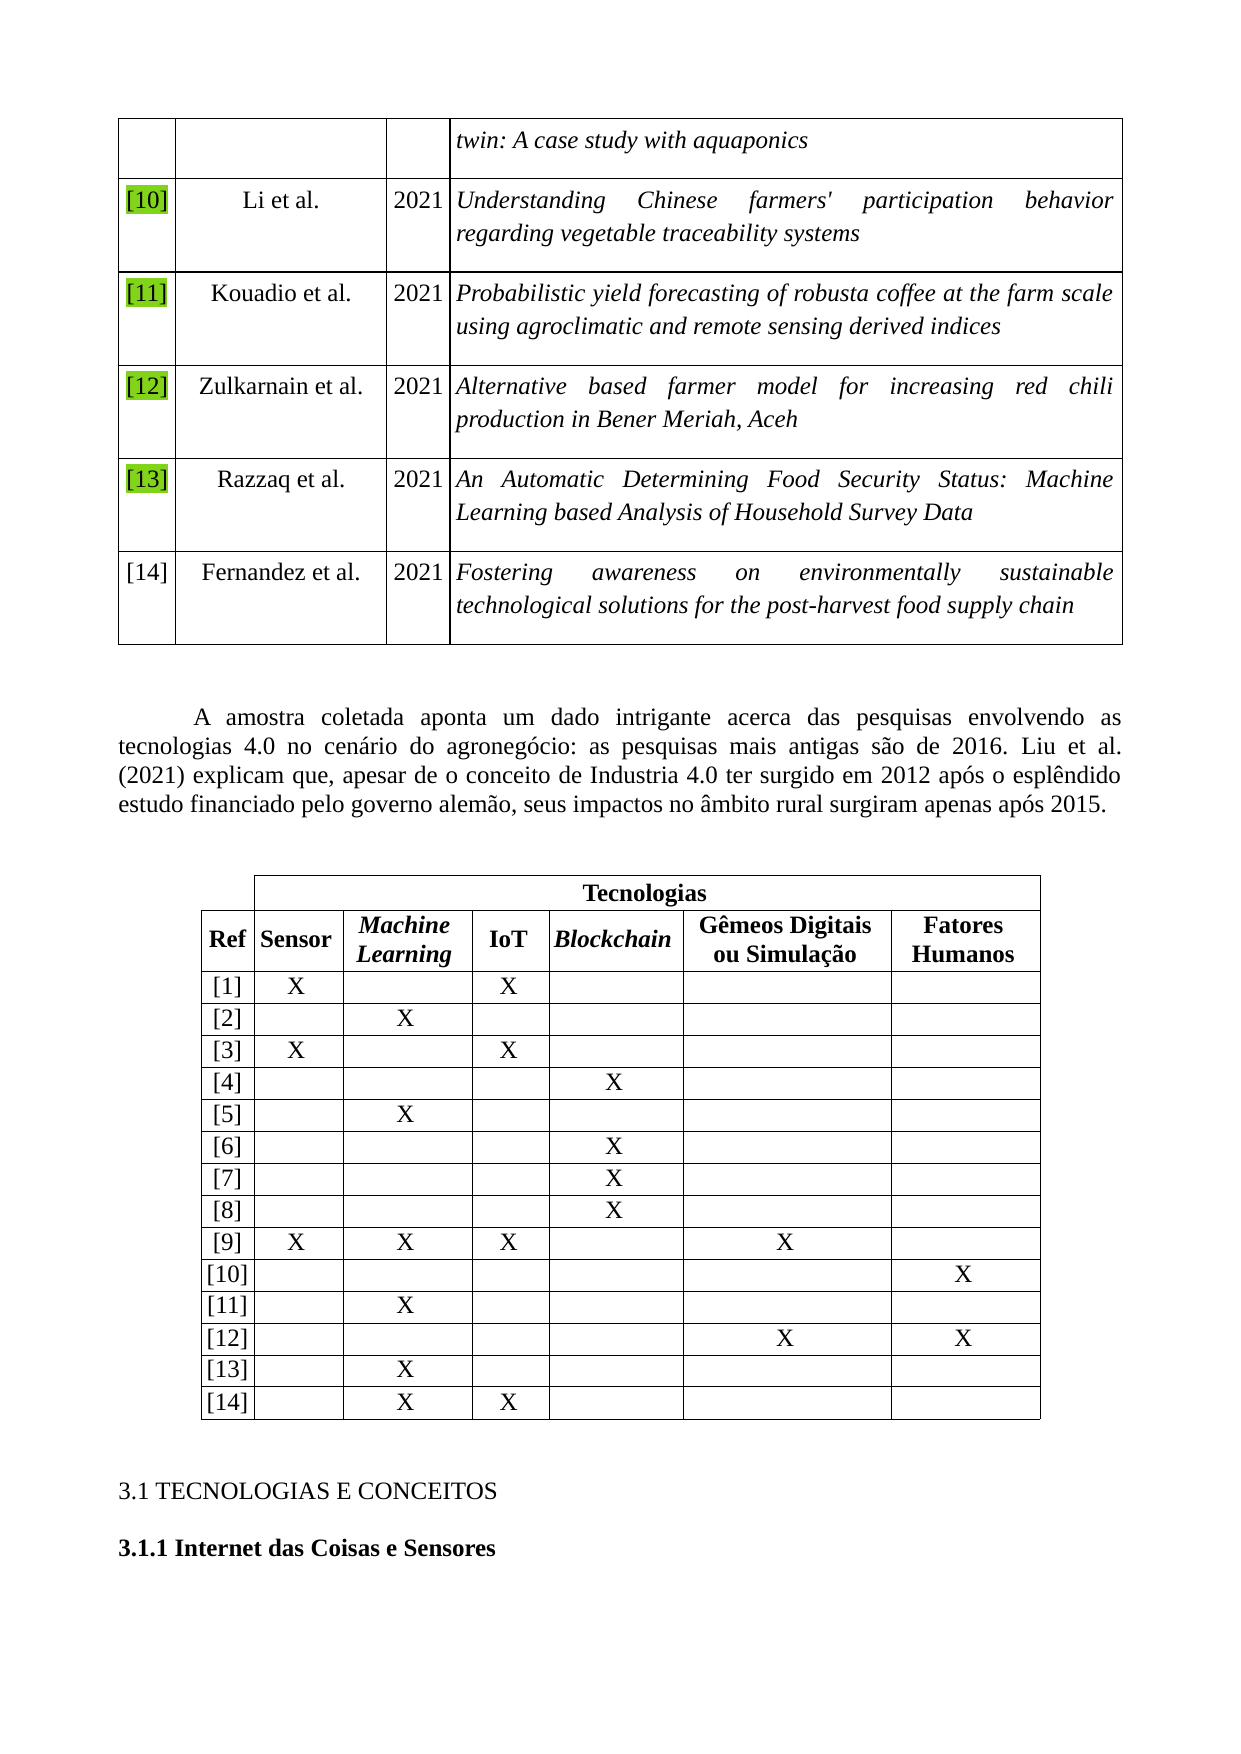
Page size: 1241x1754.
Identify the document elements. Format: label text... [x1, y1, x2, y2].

table_cell X [473, 1036, 549, 1067]
table_cell [12] [202, 1324, 254, 1354]
table_cell Sensor [255, 911, 343, 971]
table_cell [473, 1164, 549, 1194]
table_cell Razzaq et al.⁠ [176, 459, 386, 551]
table_cell An Automatic Determining Food Security Status: Machine Learning based Analysis of Household Survey Data [451, 459, 1122, 551]
table_cell [255, 1260, 343, 1291]
table_cell X [344, 1228, 472, 1258]
table_cell Alternative based farmer model for increasing red chili production in Bener Meriah, Aceh [451, 366, 1122, 458]
table_cell [12] [119, 366, 175, 458]
table_cell X [344, 1292, 472, 1322]
table_cell [473, 1292, 549, 1322]
table_cell Fernandez et al.⁠ [176, 552, 386, 644]
table_cell [473, 1324, 549, 1354]
table_cell [4] [202, 1068, 254, 1099]
table_cell X [473, 972, 549, 1003]
text A amostra coletada aponta um dado intrigante acerca das pesquisas envolvendo as tecnologias 4.0 no cenário do agronegócio: as pesquisas mais antigas são de 2016. Liu et al. (2021)⁠ explicam que, apesar de o conceito de Industria 4.0 ter surgido em 2012 após o esplêndido estudo financiado pelo governo alemão, seus impactos no âmbito rural surgiram apenas após 2015. [118, 702, 1122, 817]
table_cell [550, 1292, 683, 1322]
table_cell X [344, 1356, 472, 1386]
table_cell [550, 1004, 683, 1035]
table_cell [344, 972, 472, 1003]
table_cell [1] [202, 972, 254, 1003]
table_cell Kouadio et al.⁠ [176, 273, 386, 364]
table_cell [9] [202, 1228, 254, 1258]
table_cell [7] [202, 1164, 254, 1194]
table_header Tecnologias [255, 876, 1040, 910]
table_cell [550, 972, 683, 1003]
table_header [201, 875, 254, 910]
table_cell [892, 1132, 1040, 1163]
table_cell X [550, 1068, 683, 1099]
table_cell X [473, 1228, 549, 1258]
table_cell X [344, 1100, 472, 1131]
table_cell [892, 1196, 1040, 1227]
table_cell [13] [119, 459, 175, 551]
table_cell [255, 1164, 343, 1194]
table_cell [892, 1292, 1040, 1322]
table_cell [344, 1068, 472, 1099]
table_cell [473, 1100, 549, 1131]
table_cell [10] [119, 179, 175, 271]
table_cell [344, 1196, 472, 1227]
table_cell [550, 1100, 683, 1131]
text 3.1.1 Internet das Coisas e Sensores [118, 1533, 1122, 1562]
table_cell X [550, 1196, 683, 1227]
table_cell [11] [202, 1292, 254, 1322]
table_cell [892, 1068, 1040, 1099]
table_cell Machine Learning [344, 911, 472, 971]
table_cell [13] [202, 1356, 254, 1386]
table_cell [255, 1004, 343, 1035]
table_cell [892, 1356, 1040, 1386]
table_cell [387, 119, 449, 178]
table_cell [255, 1068, 343, 1099]
table_cell IoT [473, 911, 549, 971]
table_cell [892, 1100, 1040, 1131]
table_cell [550, 1036, 683, 1067]
table_cell [892, 1004, 1040, 1035]
table_cell X [892, 1324, 1040, 1354]
table_cell [684, 1068, 891, 1099]
text 3.1 TECNOLOGIAS E CONCEITOS [118, 1476, 1122, 1505]
table_cell [684, 1387, 891, 1418]
table_cell [344, 1164, 472, 1194]
table_cell [5] [202, 1100, 254, 1131]
table_cell X [255, 1228, 343, 1258]
table_cell [684, 1260, 891, 1291]
table_cell Zulkarnain et al.⁠ [176, 366, 386, 458]
table_cell [473, 1356, 549, 1386]
table_cell [255, 1356, 343, 1386]
table_cell X [550, 1132, 683, 1163]
table_cell X [684, 1324, 891, 1354]
table_cell [473, 1068, 549, 1099]
table_cell [892, 1387, 1040, 1418]
table_cell [550, 1260, 683, 1291]
table_cell [8] [202, 1196, 254, 1227]
table_cell Probabilistic yield forecasting of robusta coffee at the farm scale using agroclimatic and remote sensing derived indices [451, 273, 1122, 364]
table_cell Fostering awareness on environmentally sustainable technological solutions for the post-harvest food supply chain [451, 552, 1122, 644]
table_cell X [255, 972, 343, 1003]
table_cell [473, 1004, 549, 1035]
table_cell [684, 972, 891, 1003]
table_cell [684, 1164, 891, 1194]
table_cell [255, 1292, 343, 1322]
table_cell [473, 1132, 549, 1163]
table_cell [684, 1356, 891, 1386]
table_cell X [344, 1004, 472, 1035]
table_cell [550, 1324, 683, 1354]
table_cell [892, 1036, 1040, 1067]
table_cell [684, 1132, 891, 1163]
table_cell [684, 1036, 891, 1067]
table_cell [344, 1132, 472, 1163]
table_cell [684, 1100, 891, 1131]
table_cell [550, 1356, 683, 1386]
table_cell [892, 972, 1040, 1003]
table_cell X [255, 1036, 343, 1067]
table_cell [684, 1292, 891, 1322]
table_cell [344, 1324, 472, 1354]
table_cell X [892, 1260, 1040, 1291]
table_cell 2021 [387, 179, 449, 271]
table_cell [684, 1196, 891, 1227]
table_cell [14] [119, 552, 175, 644]
table_cell Gêmeos Digitais ou Simulação [684, 911, 891, 971]
table_cell Ref [202, 911, 254, 971]
table_cell twin: A case study with aquaponics [451, 119, 1122, 178]
table_cell Li et al.⁠ [176, 179, 386, 271]
table_cell [473, 1196, 549, 1227]
table_cell [10] [202, 1260, 254, 1291]
table_cell Blockchain [550, 911, 683, 971]
table_cell X [684, 1228, 891, 1258]
table_cell [892, 1228, 1040, 1258]
table_cell [255, 1196, 343, 1227]
table_cell [344, 1260, 472, 1291]
table_cell 2021 [387, 459, 449, 551]
table_cell 2021 [387, 552, 449, 644]
table_cell [14] [202, 1387, 254, 1418]
table_cell [344, 1036, 472, 1067]
table_cell [2] [202, 1004, 254, 1035]
table_cell [473, 1260, 549, 1291]
table_cell X [344, 1387, 472, 1418]
table_cell Fatores Humanos [892, 911, 1040, 971]
table_cell [255, 1132, 343, 1163]
table_cell X [473, 1387, 549, 1418]
table_cell [255, 1324, 343, 1354]
table_cell [550, 1228, 683, 1258]
table_cell X [550, 1164, 683, 1194]
table_cell [684, 1004, 891, 1035]
table_cell [11] [119, 273, 175, 364]
table_cell [119, 119, 175, 178]
table_cell 2021 [387, 366, 449, 458]
table_cell [176, 119, 386, 178]
table_cell [255, 1100, 343, 1131]
table_cell [255, 1387, 343, 1418]
table_cell Understanding Chinese farmers' participation behavior regarding vegetable traceability systems [451, 179, 1122, 271]
table_cell [892, 1164, 1040, 1194]
table_cell [6] [202, 1132, 254, 1163]
table_cell [550, 1387, 683, 1418]
table_cell 2021 [387, 273, 449, 364]
table_cell [3] [202, 1036, 254, 1067]
